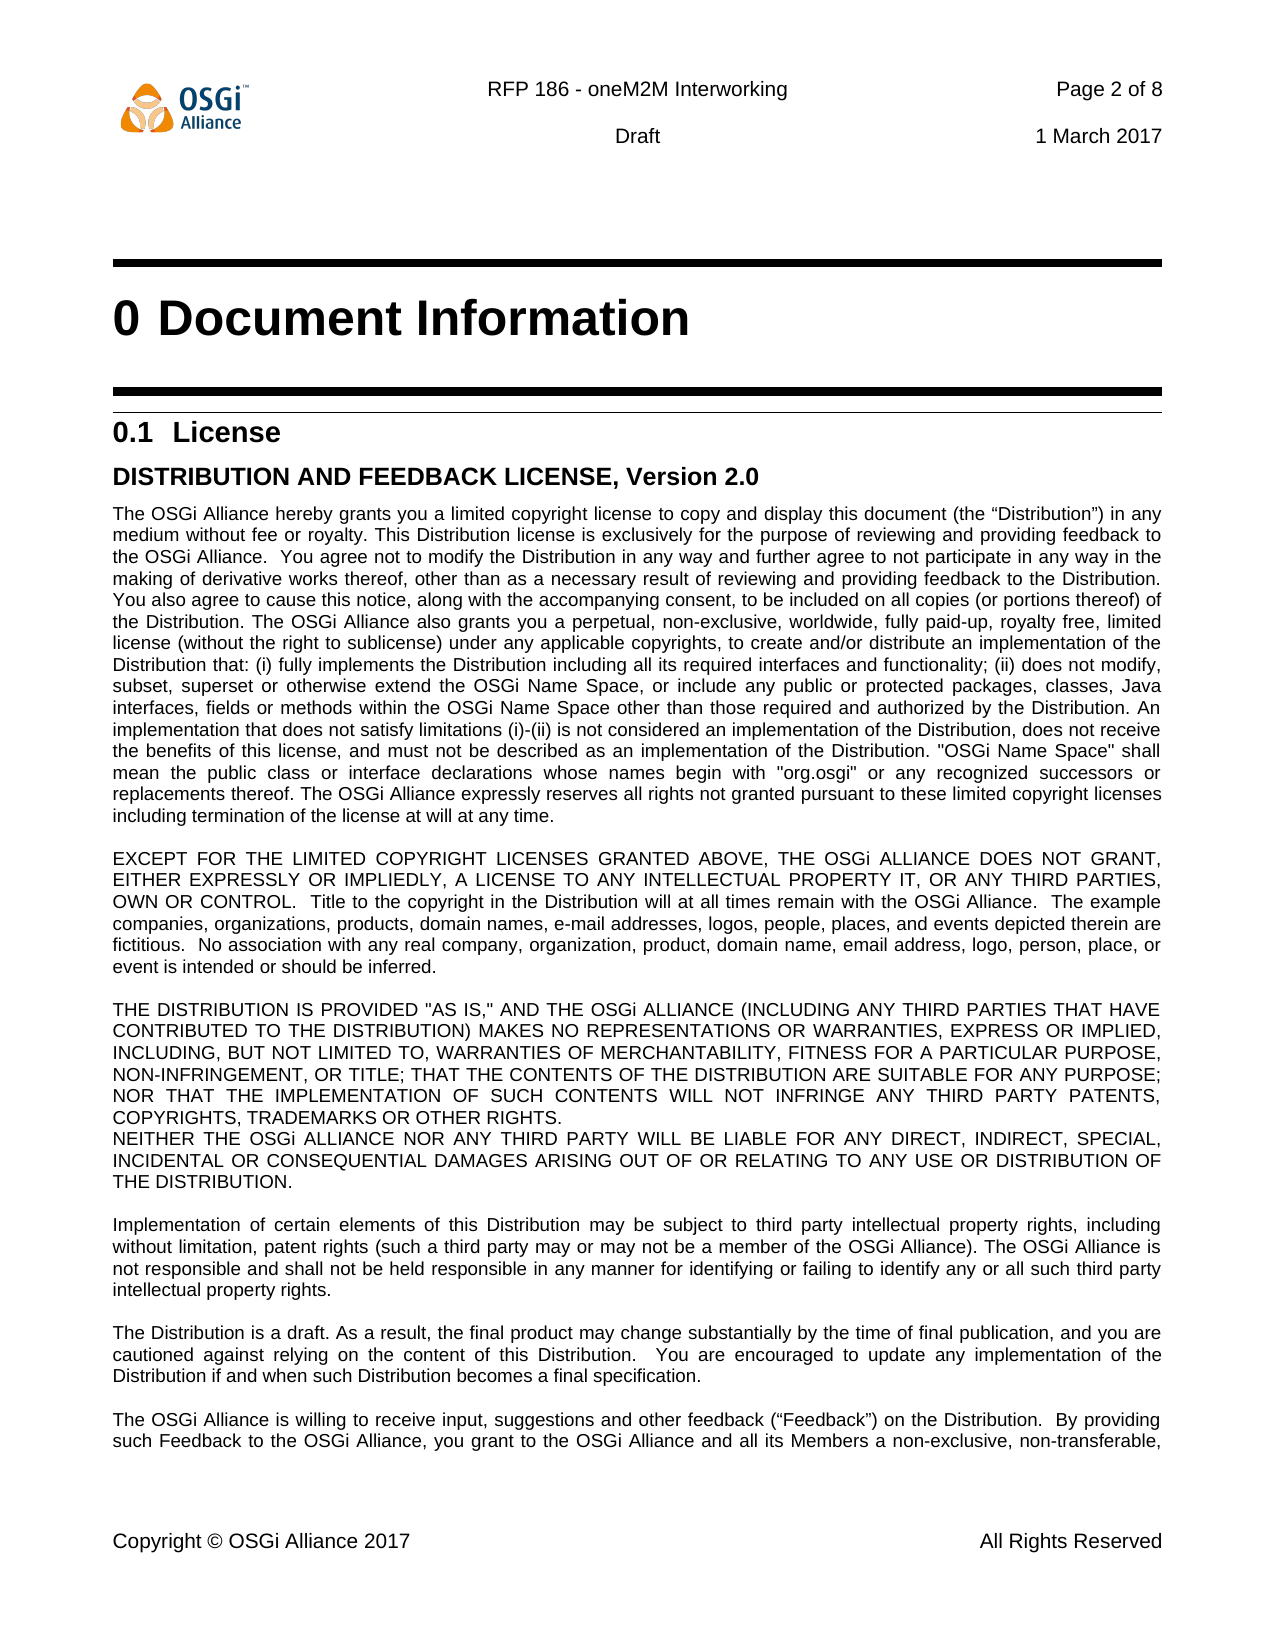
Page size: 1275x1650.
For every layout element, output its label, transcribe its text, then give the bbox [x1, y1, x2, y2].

text Implementation of certain elements of this Distribution may be subject to third party intellectual property rights, including without limitation, patent rights (such a third party may or may not be a member of the OSGi Alliance). The OSGi Alliance is not responsible and shall not be held responsible in any manner for identifying or failing to identify any or all such third party intellectual property rights. [112, 1214, 1162, 1301]
text DISTRIBUTION AND FEEDBACK LICENSE, Version 2.0 [112, 461, 1162, 490]
text THE DISTRIBUTION IS PROVIDED "AS IS," AND THE OSGi ALLIANCE (INCLUDING ANY THIRD PARTIES THAT HAVE CONTRIBUTED TO THE DISTRIBUTION) MAKES NO REPRESENTATIONS OR WARRANTIES, EXPRESS OR IMPLIED, INCLUDING, BUT NOT LIMITED TO, WARRANTIES OF MERCHANTABILITY, FITNESS FOR A PARTICULAR PURPOSE, NON-INFRINGEMENT, OR TITLE; THAT THE CONTENTS OF THE DISTRIBUTION ARE SUITABLE FOR ANY PURPOSE; NOR THAT THE IMPLEMENTATION OF SUCH CONTENTS WILL NOT INFRINGE ANY THIRD PARTY PATENTS, COPYRIGHTS, TRADEMARKS OR OTHER RIGHTS. [112, 999, 1162, 1128]
subtitle License [112, 413, 1162, 449]
text The OSGi Alliance hereby grants you a limited copyright license to copy and display this document (the “Distribution”) in any medium without fee or royalty. This Distribution license is exclusively for the purpose of reviewing and providing feedback to the OSGi Alliance. You agree not to modify the Distribution in any way and further agree to not participate in any way in the making of derivative works thereof, other than as a necessary result of reviewing and providing feedback to the Distribution. You also agree to cause this notice, along with the accompanying consent, to be included on all copies (or portions thereof) of the Distribution. The OSGi Alliance also grants you a perpetual, non-exclusive, worldwide, fully paid-up, royalty free, limited license (without the right to sublicense) under any applicable copyrights, to create and/or distribute an implementation of the Distribution that: (i) fully implements the Distribution including all its required interfaces and functionality; (ii) does not modify, subset, superset or otherwise extend the OSGi Name Space, or include any public or protected packages, classes, Java interfaces, fields or methods within the OSGi Name Space other than those required and authorized by the Distribution. An implementation that does not satisfy limitations (i)-(ii) is not considered an implementation of the Distribution, does not receive the benefits of this license, and must not be described as an implementation of the Distribution. "OSGi Name Space" shall mean the public class or interface declarations whose names begin with "org.osgi" or any recognized successors or replacements thereof. The OSGi Alliance expressly reserves all rights not granted pursuant to these limited copyright licenses including termination of the license at will at any time. [112, 503, 1162, 826]
text EXCEPT FOR THE LIMITED COPYRIGHT LICENSES GRANTED ABOVE, THE OSGi ALLIANCE DOES NOT GRANT, EITHER EXPRESSLY OR IMPLIEDLY, A LICENSE TO ANY INTELLECTUAL PROPERTY IT, OR ANY THIRD PARTIES, OWN OR CONTROL. Title to the copyright in the Distribution will at all times remain with the OSGi Alliance. The example companies, organizations, products, domain names, e-mail addresses, logos, people, places, and events depicted therein are fictitious. No association with any real company, organization, product, domain name, email address, logo, person, place, or event is intended or should be inferred. [112, 848, 1162, 977]
picture [113, 76, 257, 140]
subtitle Document Information [112, 260, 1162, 396]
text The OSGi Alliance is willing to receive input, suggestions and other feedback (“Feedback”) on the Distribution. By providing such Feedback to the OSGi Alliance, you grant to the OSGi Alliance and all its Members a non-exclusive, non-transferable, [112, 1408, 1162, 1451]
text The Distribution is a draft. As a result, the final product may change substantially by the time of final publication, and you are cautioned against relying on the content of this Distribution. You are encouraged to update any implementation of the Distribution if and when such Distribution becomes a final specification. [112, 1322, 1162, 1387]
text NEITHER THE OSGi ALLIANCE NOR ANY THIRD PARTY WILL BE LIABLE FOR ANY DIRECT, INDIRECT, SPECIAL, INCIDENTAL OR CONSEQUENTIAL DAMAGES ARISING OUT OF OR RELATING TO ANY USE OR DISTRIBUTION OF THE DISTRIBUTION. [112, 1128, 1162, 1193]
